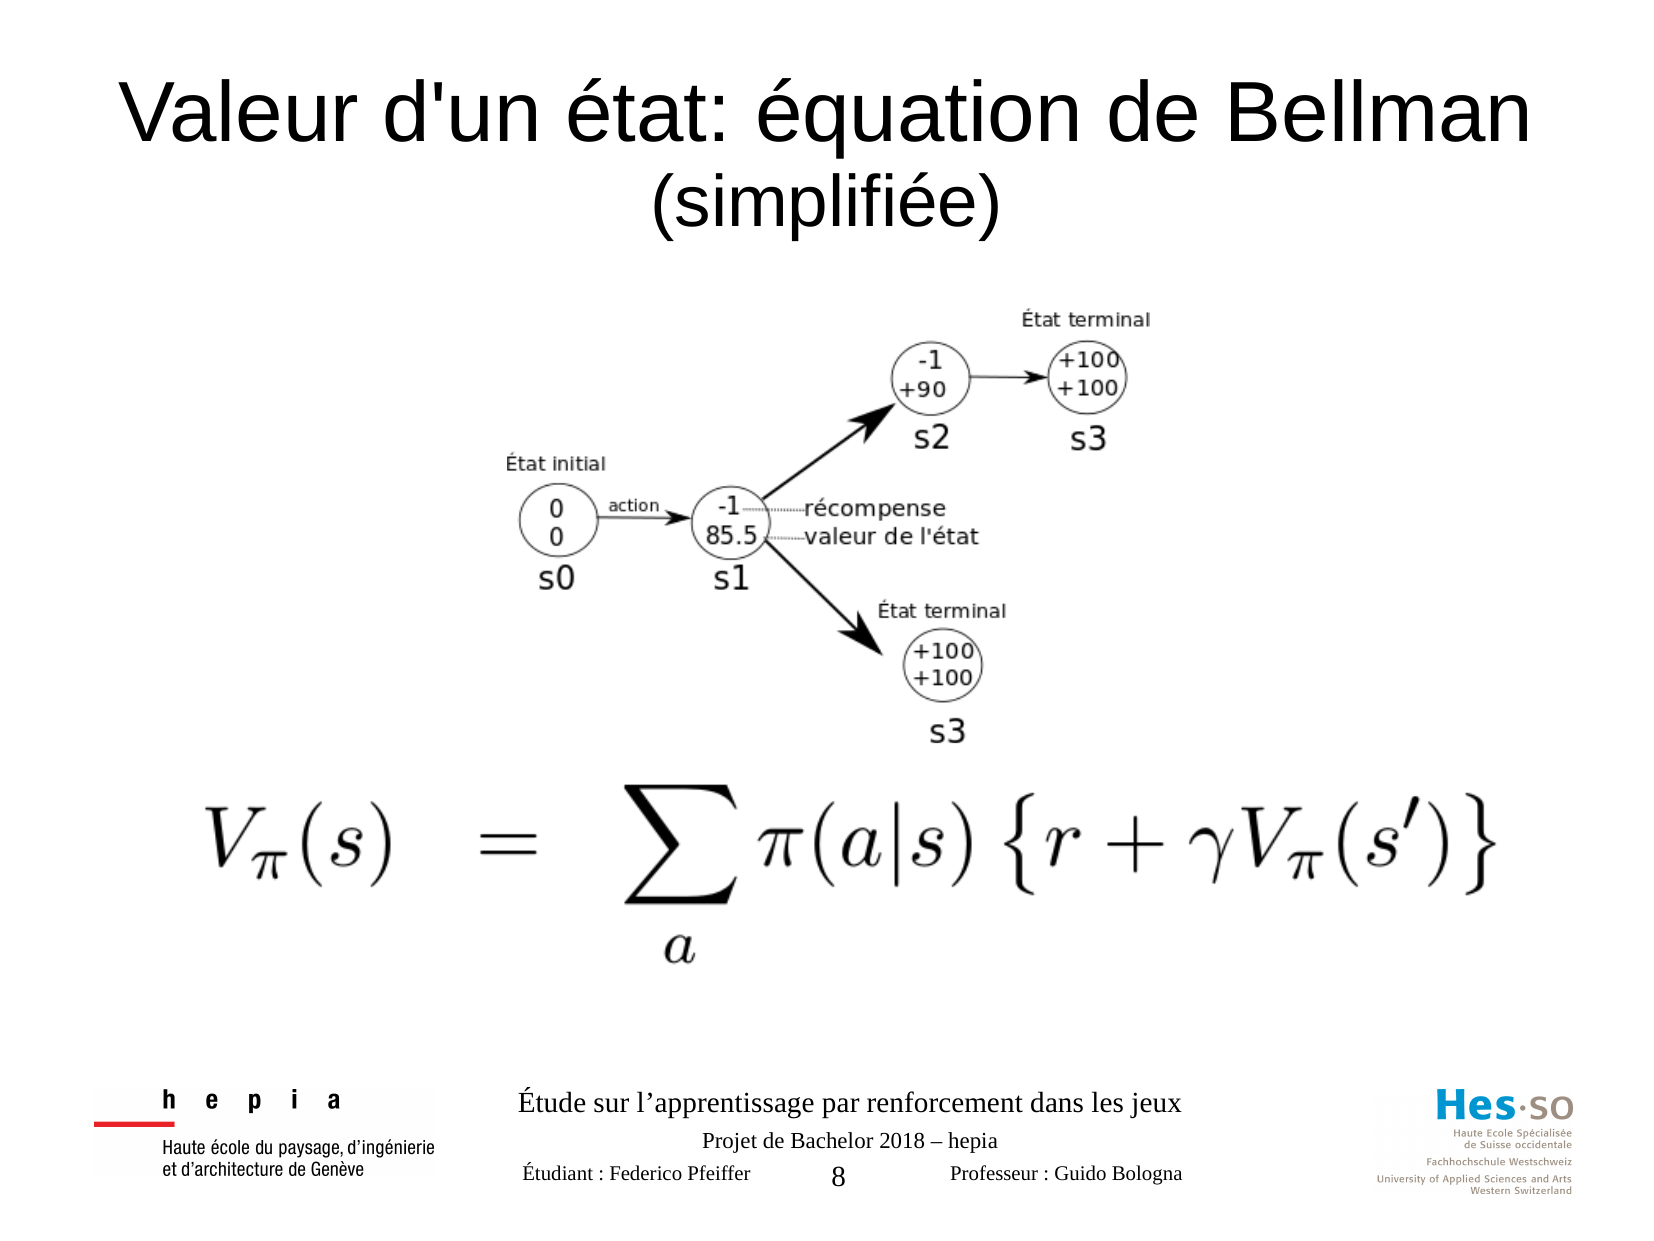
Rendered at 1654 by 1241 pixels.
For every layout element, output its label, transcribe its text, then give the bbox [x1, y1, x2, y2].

title Valeur d'un état: équation de Bellman (simplifiée) [82, 49, 1571, 257]
picture [94, 1089, 434, 1176]
picture [1370, 1089, 1573, 1194]
picture [507, 308, 1150, 745]
picture [1446, 1089, 1456, 1100]
picture [178, 763, 1512, 981]
